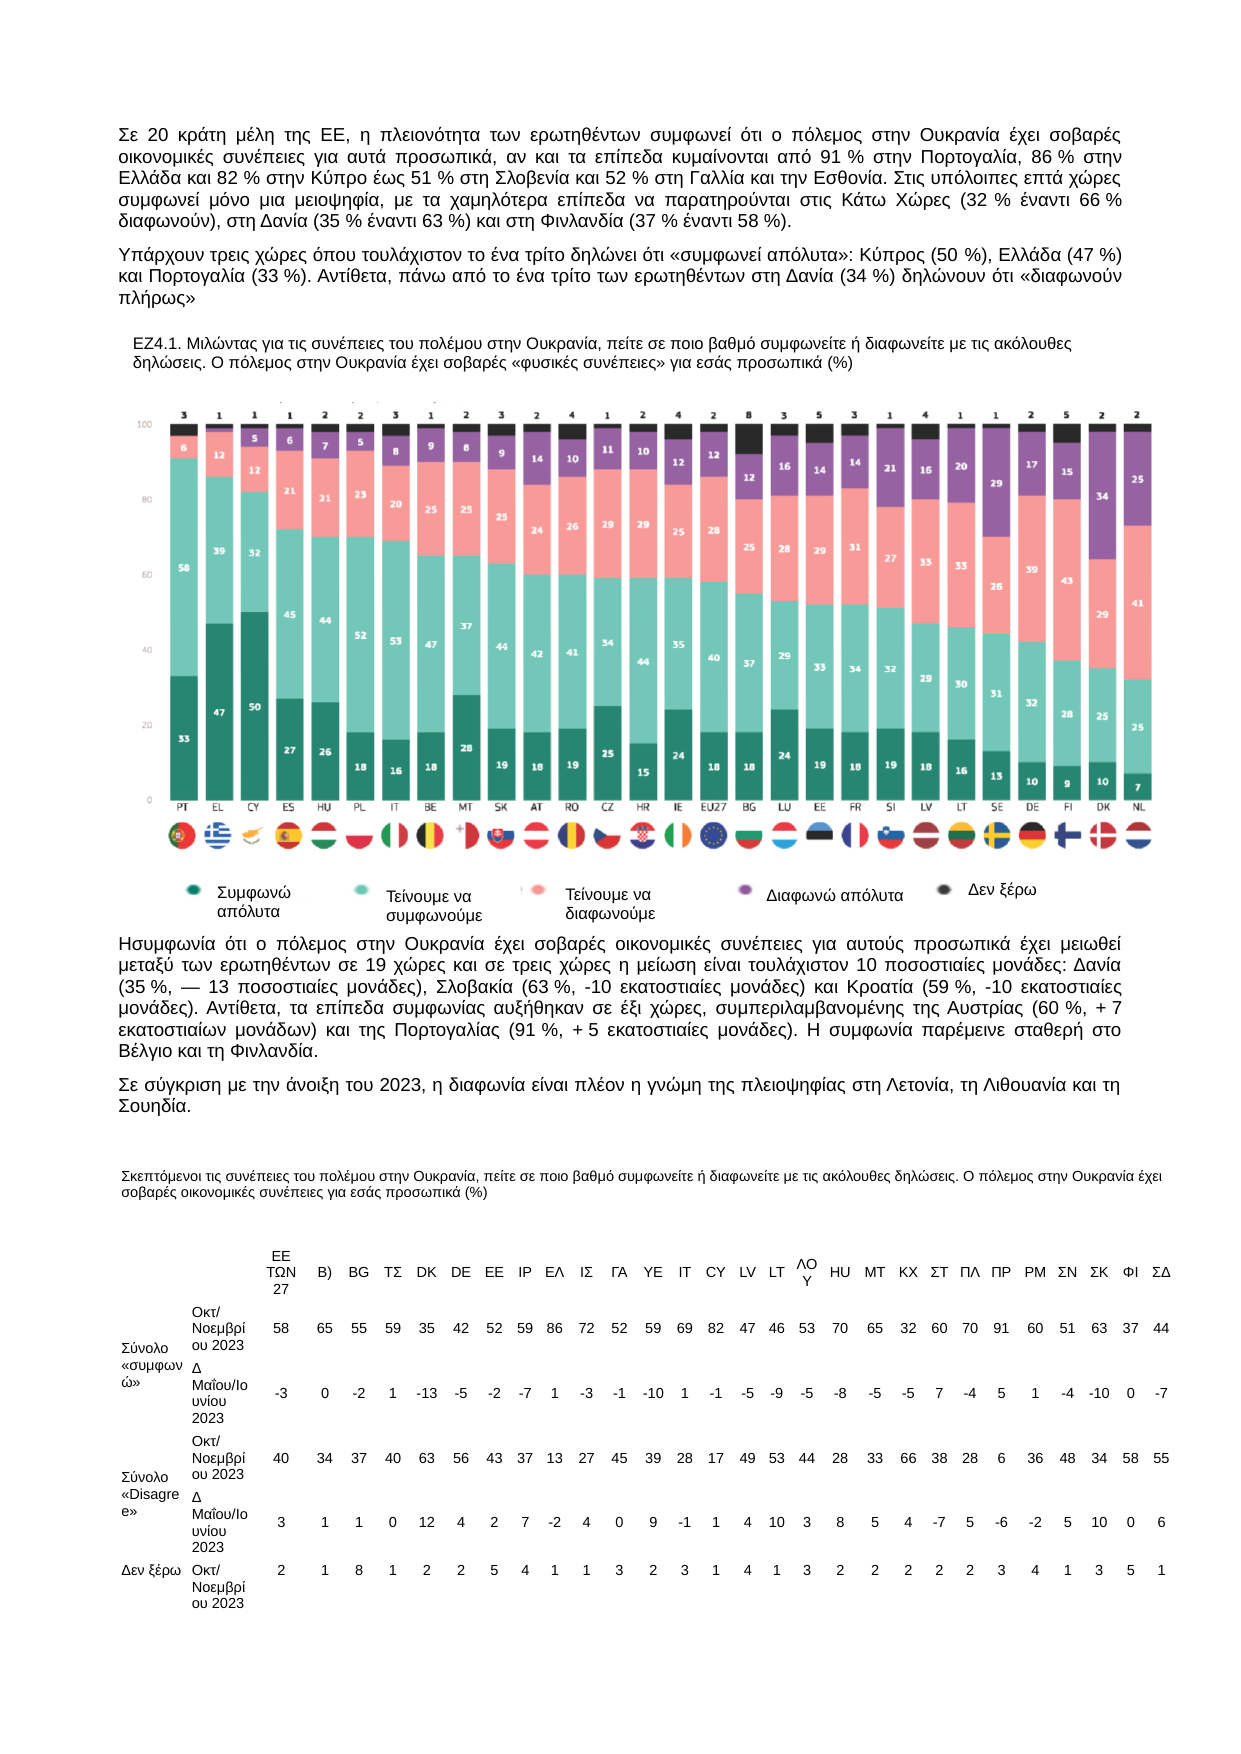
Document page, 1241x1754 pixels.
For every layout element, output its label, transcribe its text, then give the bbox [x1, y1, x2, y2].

table_cell 35 [409, 1301, 444, 1357]
table_cell 6 [1145, 1486, 1178, 1559]
table_header Σκεπτόμενοι τις συνέπειες του πολέμου στην Ουκρανία, πείτε σε ποιο βαθμό συμφωνείτε ή διαφωνείτε με τις ακόλουθες δηλώσεις. Ο πόλεμος στην Ουκρανία έχει σοβαρές οικονομικές συνέπειες για εσάς προσωπικά (%) [118, 1156, 1178, 1212]
table_cell Οκτ/Νοεμβρίου 2023 [189, 1430, 254, 1486]
table_cell Σύνολο «Disagree» [118, 1430, 189, 1559]
table_cell [118, 1244, 189, 1301]
table_cell [924, 1212, 954, 1244]
table_cell [893, 1212, 924, 1244]
table_cell [670, 1212, 699, 1244]
table_cell 4 [1017, 1559, 1053, 1615]
table_cell 1 [376, 1559, 409, 1615]
table_cell [1145, 1212, 1178, 1244]
table_cell 1 [699, 1559, 733, 1615]
table_cell 69 [670, 1301, 699, 1357]
table_cell 2 [409, 1559, 444, 1615]
table_cell LV [733, 1244, 762, 1301]
table_cell 3 [791, 1486, 823, 1559]
table_cell 8 [823, 1486, 857, 1559]
table_cell 4 [733, 1559, 762, 1615]
table_cell 65 [857, 1301, 892, 1357]
table_cell 1 [308, 1559, 341, 1615]
table_cell ΕΛ [539, 1244, 570, 1301]
table_cell ΠΡ [985, 1244, 1017, 1301]
table_cell 4 [893, 1486, 924, 1559]
table_cell 59 [511, 1301, 539, 1357]
table_cell -3 [570, 1357, 603, 1429]
table_cell [636, 1212, 670, 1244]
table_cell 33 [857, 1430, 892, 1486]
table_cell 63 [1082, 1301, 1116, 1357]
table_cell 52 [478, 1301, 511, 1357]
table_cell 9 [636, 1486, 670, 1559]
table_cell 5 [955, 1486, 985, 1559]
table_cell 86 [539, 1301, 570, 1357]
table_cell -4 [955, 1357, 985, 1429]
table_cell 34 [308, 1430, 341, 1486]
table_cell 5 [478, 1559, 511, 1615]
table_cell 12 [409, 1486, 444, 1559]
table_cell 44 [791, 1430, 823, 1486]
table_cell -10 [1082, 1357, 1116, 1429]
table_cell [1017, 1212, 1053, 1244]
table_cell ΦΙ [1116, 1244, 1145, 1301]
table_cell [699, 1212, 733, 1244]
text Ησυμφωνία ότι ο πόλεμος στην Ουκρανία έχει σοβαρές οικονομικές συνέπειες για αυτούς προσωπικά έχει μειωθεί μεταξύ των ερωτηθέντων σε 19 χώρες και σε τρεις χώρες η μείωση είναι τουλάχιστον 10 ποσοστιαίες μονάδες: Δανία (35 %, — 13 ποσοστιαίες μονάδες), Σλοβακία (63 %, -10 εκατοστιαίες μονάδες) και Κροατία (59 %, -10 εκατοστιαίες μονάδες). Αντίθετα, τα επίπεδα συμφωνίας αυξήθηκαν σε έξι χώρες, συμπεριλαμβανομένης της Αυστρίας (60 %, + 7 εκατοστιαίων μονάδων) και της Πορτογαλίας (91 %, + 5 εκατοστιαίες μονάδες). Η συμφωνία παρέμεινε σταθερή στο Βέλγιο και τη Φινλανδία. [118, 320, 1122, 1062]
table_cell Σύνολο «συμφωνώ» [118, 1301, 189, 1429]
table_cell [341, 1212, 376, 1244]
table_cell [511, 1212, 539, 1244]
table_cell [478, 1212, 511, 1244]
table_cell [376, 1212, 409, 1244]
table_cell -2 [341, 1357, 376, 1429]
table_cell -7 [511, 1357, 539, 1429]
table_cell ΙΡ [511, 1244, 539, 1301]
table_cell [733, 1212, 762, 1244]
table_cell LT [762, 1244, 791, 1301]
table_cell 1 [699, 1486, 733, 1559]
table_cell -1 [670, 1486, 699, 1559]
table_cell 10 [762, 1486, 791, 1559]
table_cell 5 [1053, 1486, 1082, 1559]
table_cell [189, 1212, 254, 1244]
table_cell 40 [254, 1430, 308, 1486]
table_cell 1 [376, 1357, 409, 1429]
table_cell 42 [444, 1301, 478, 1357]
table_cell 34 [1082, 1430, 1116, 1486]
table_cell 65 [308, 1301, 341, 1357]
table_cell -5 [444, 1357, 478, 1429]
table_cell 1 [670, 1357, 699, 1429]
table_cell 40 [376, 1430, 409, 1486]
table_cell [308, 1212, 341, 1244]
table_cell -7 [1145, 1357, 1178, 1429]
table_cell 53 [791, 1301, 823, 1357]
table_cell 27 [570, 1430, 603, 1486]
table_cell ΓΑ [603, 1244, 636, 1301]
table_cell -5 [857, 1357, 892, 1429]
table_cell 37 [341, 1430, 376, 1486]
table_cell 5 [857, 1486, 892, 1559]
table_cell 59 [376, 1301, 409, 1357]
table_cell 47 [733, 1301, 762, 1357]
table_cell 1 [341, 1486, 376, 1559]
table_cell [857, 1212, 892, 1244]
table_cell 2 [924, 1559, 954, 1615]
table_cell 72 [570, 1301, 603, 1357]
table_cell -4 [1053, 1357, 1082, 1429]
table_cell 70 [823, 1301, 857, 1357]
table_cell 58 [254, 1301, 308, 1357]
table_cell 53 [762, 1430, 791, 1486]
table_cell -1 [699, 1357, 733, 1429]
table_cell 55 [341, 1301, 376, 1357]
text Σε 20 κράτη μέλη της ΕΕ, η πλειονότητα των ερωτηθέντων συμφωνεί ότι ο πόλεμος στην Ουκρανία έχει σοβαρές οικονομικές συνέπειες για αυτά προσωπικά, αν και τα επίπεδα κυμαίνονται από 91 % στην Πορτογαλία, 86 % στην Ελλάδα και 82 % στην Κύπρο έως 51 % στη Σλοβενία και 52 % στη Γαλλία και την Εσθονία. Στις υπόλοιπες επτά χώρες συμφωνεί μόνο μια μειοψηφία, με τα χαμηλότερα επίπεδα να παρατηρούνται στις Κάτω Χώρες (32 % έναντι 66 % διαφωνούν), στη Δανία (35 % έναντι 63 %) και στη Φινλανδία (37 % έναντι 58 %). [118, 124, 1122, 232]
table_cell 66 [893, 1430, 924, 1486]
table_cell Δεν ξέρω [118, 1559, 189, 1615]
table_cell 1 [539, 1559, 570, 1615]
table_cell 28 [823, 1430, 857, 1486]
text Σε σύγκριση με την άνοιξη του 2023, η διαφωνία είναι πλέον η γνώμη της πλειοψηφίας στη Λετονία, τη Λιθουανία και τη Σουηδία. [118, 1074, 1122, 1117]
table_cell [1082, 1212, 1116, 1244]
table_cell Δ Μαΐου/Ιουνίου 2023 [189, 1357, 254, 1429]
table_cell ΤΣ [376, 1244, 409, 1301]
picture [127, 402, 1161, 855]
table_cell IT [670, 1244, 699, 1301]
table_cell 37 [511, 1430, 539, 1486]
table_cell HU [823, 1244, 857, 1301]
table_cell 13 [539, 1430, 570, 1486]
table_cell 3 [254, 1486, 308, 1559]
table_cell 3 [603, 1559, 636, 1615]
table_cell 28 [670, 1430, 699, 1486]
table_cell 2 [823, 1559, 857, 1615]
table_cell 4 [511, 1559, 539, 1615]
table_cell ΣΝ [1053, 1244, 1082, 1301]
table_cell 4 [570, 1486, 603, 1559]
table_cell ΕΕ ΤΩΝ 27 [254, 1244, 308, 1301]
table_cell 55 [1145, 1430, 1178, 1486]
table_cell [409, 1212, 444, 1244]
table_cell 45 [603, 1430, 636, 1486]
table_cell 2 [636, 1559, 670, 1615]
table_cell 60 [924, 1301, 954, 1357]
table_cell ΚΧ [893, 1244, 924, 1301]
table_cell 3 [1082, 1559, 1116, 1615]
table_cell ΜΤ [857, 1244, 892, 1301]
table_cell -2 [478, 1357, 511, 1429]
table_cell 38 [924, 1430, 954, 1486]
table_cell 1 [539, 1357, 570, 1429]
table_cell -5 [791, 1357, 823, 1429]
table_cell 0 [1116, 1357, 1145, 1429]
table_cell 3 [791, 1559, 823, 1615]
table_cell 2 [254, 1559, 308, 1615]
table_cell 2 [857, 1559, 892, 1615]
table_cell ΣΚ [1082, 1244, 1116, 1301]
picture [171, 871, 959, 909]
table_cell [1053, 1212, 1082, 1244]
table_cell [791, 1212, 823, 1244]
table_cell 0 [1116, 1486, 1145, 1559]
table_cell 32 [893, 1301, 924, 1357]
table_cell 4 [444, 1486, 478, 1559]
table_cell ΛΟΥ [791, 1244, 823, 1301]
table_cell 82 [699, 1301, 733, 1357]
table_cell 3 [670, 1559, 699, 1615]
table_cell 0 [308, 1357, 341, 1429]
table_cell [1116, 1212, 1145, 1244]
table_cell 1 [1017, 1357, 1053, 1429]
table_cell 17 [699, 1430, 733, 1486]
table_cell -5 [893, 1357, 924, 1429]
table_cell -7 [924, 1486, 954, 1559]
table_cell ΥΕ [636, 1244, 670, 1301]
table_cell ΕΕ [478, 1244, 511, 1301]
table_cell [444, 1212, 478, 1244]
table_cell 3 [985, 1559, 1017, 1615]
table_cell 7 [511, 1486, 539, 1559]
table_cell -5 [733, 1357, 762, 1429]
table_cell [254, 1212, 308, 1244]
table_cell 1 [1145, 1559, 1178, 1615]
table_cell [762, 1212, 791, 1244]
table_cell [118, 1212, 189, 1244]
table_cell 46 [762, 1301, 791, 1357]
table_cell -2 [539, 1486, 570, 1559]
table_cell BG [341, 1244, 376, 1301]
table_cell [189, 1244, 254, 1301]
table_cell ΙΣ [570, 1244, 603, 1301]
table_cell [603, 1212, 636, 1244]
table_cell ΡΜ [1017, 1244, 1053, 1301]
table_cell -1 [603, 1357, 636, 1429]
table_cell [823, 1212, 857, 1244]
table_cell 5 [1116, 1559, 1145, 1615]
table_cell 1 [1053, 1559, 1082, 1615]
table_cell Οκτ/Νοεμβρίου 2023 [189, 1301, 254, 1357]
table_cell ΠΛ [955, 1244, 985, 1301]
table_cell 0 [603, 1486, 636, 1559]
table_cell 1 [570, 1559, 603, 1615]
table_cell 2 [478, 1486, 511, 1559]
table_cell ΣΤ [924, 1244, 954, 1301]
table_cell 63 [409, 1430, 444, 1486]
table_cell 51 [1053, 1301, 1082, 1357]
table_cell 37 [1116, 1301, 1145, 1357]
table_cell Οκτ/Νοεμβρίου 2023 [189, 1559, 254, 1615]
table_cell -8 [823, 1357, 857, 1429]
table_cell 58 [1116, 1430, 1145, 1486]
table_cell [985, 1212, 1017, 1244]
table_cell 4 [733, 1486, 762, 1559]
table_cell 44 [1145, 1301, 1178, 1357]
table_cell 2 [444, 1559, 478, 1615]
table_cell Δ Μαΐου/Ιουνίου 2023 [189, 1486, 254, 1559]
table_cell ΣΔ [1145, 1244, 1178, 1301]
table_cell -13 [409, 1357, 444, 1429]
table_cell 60 [1017, 1301, 1053, 1357]
table_cell 52 [603, 1301, 636, 1357]
table_cell 28 [955, 1430, 985, 1486]
table_cell 1 [762, 1559, 791, 1615]
table_cell 2 [893, 1559, 924, 1615]
table_cell 1 [308, 1486, 341, 1559]
table_cell -10 [636, 1357, 670, 1429]
table_cell 8 [341, 1559, 376, 1615]
table_cell 39 [636, 1430, 670, 1486]
table_cell 10 [1082, 1486, 1116, 1559]
table_cell -2 [1017, 1486, 1053, 1559]
table_cell Β) [308, 1244, 341, 1301]
table_cell DE [444, 1244, 478, 1301]
table_cell 70 [955, 1301, 985, 1357]
table_cell -9 [762, 1357, 791, 1429]
table_cell 49 [733, 1430, 762, 1486]
table_cell 56 [444, 1430, 478, 1486]
table_cell 48 [1053, 1430, 1082, 1486]
table_cell 43 [478, 1430, 511, 1486]
table_cell DK [409, 1244, 444, 1301]
table_cell 5 [985, 1357, 1017, 1429]
table_cell [539, 1212, 570, 1244]
text Υπάρχουν τρεις χώρες όπου τουλάχιστον το ένα τρίτο δηλώνει ότι «συμφωνεί απόλυτα»: Κύπρος (50 %), Ελλάδα (47 %) και Πορτογαλία (33 %). Αντίθετα, πάνω από το ένα τρίτο των ερωτηθέντων στη Δανία (34 %) δηλώνουν ότι «διαφωνούν πλήρως» [118, 244, 1122, 308]
table_cell 6 [985, 1430, 1017, 1486]
table_cell CY [699, 1244, 733, 1301]
table_cell [955, 1212, 985, 1244]
table_cell 91 [985, 1301, 1017, 1357]
table_cell 7 [924, 1357, 954, 1429]
table_cell [570, 1212, 603, 1244]
table_cell 36 [1017, 1430, 1053, 1486]
table_cell 0 [376, 1486, 409, 1559]
table_cell 2 [955, 1559, 985, 1615]
table_cell 59 [636, 1301, 670, 1357]
table_cell -3 [254, 1357, 308, 1429]
table_cell -6 [985, 1486, 1017, 1559]
